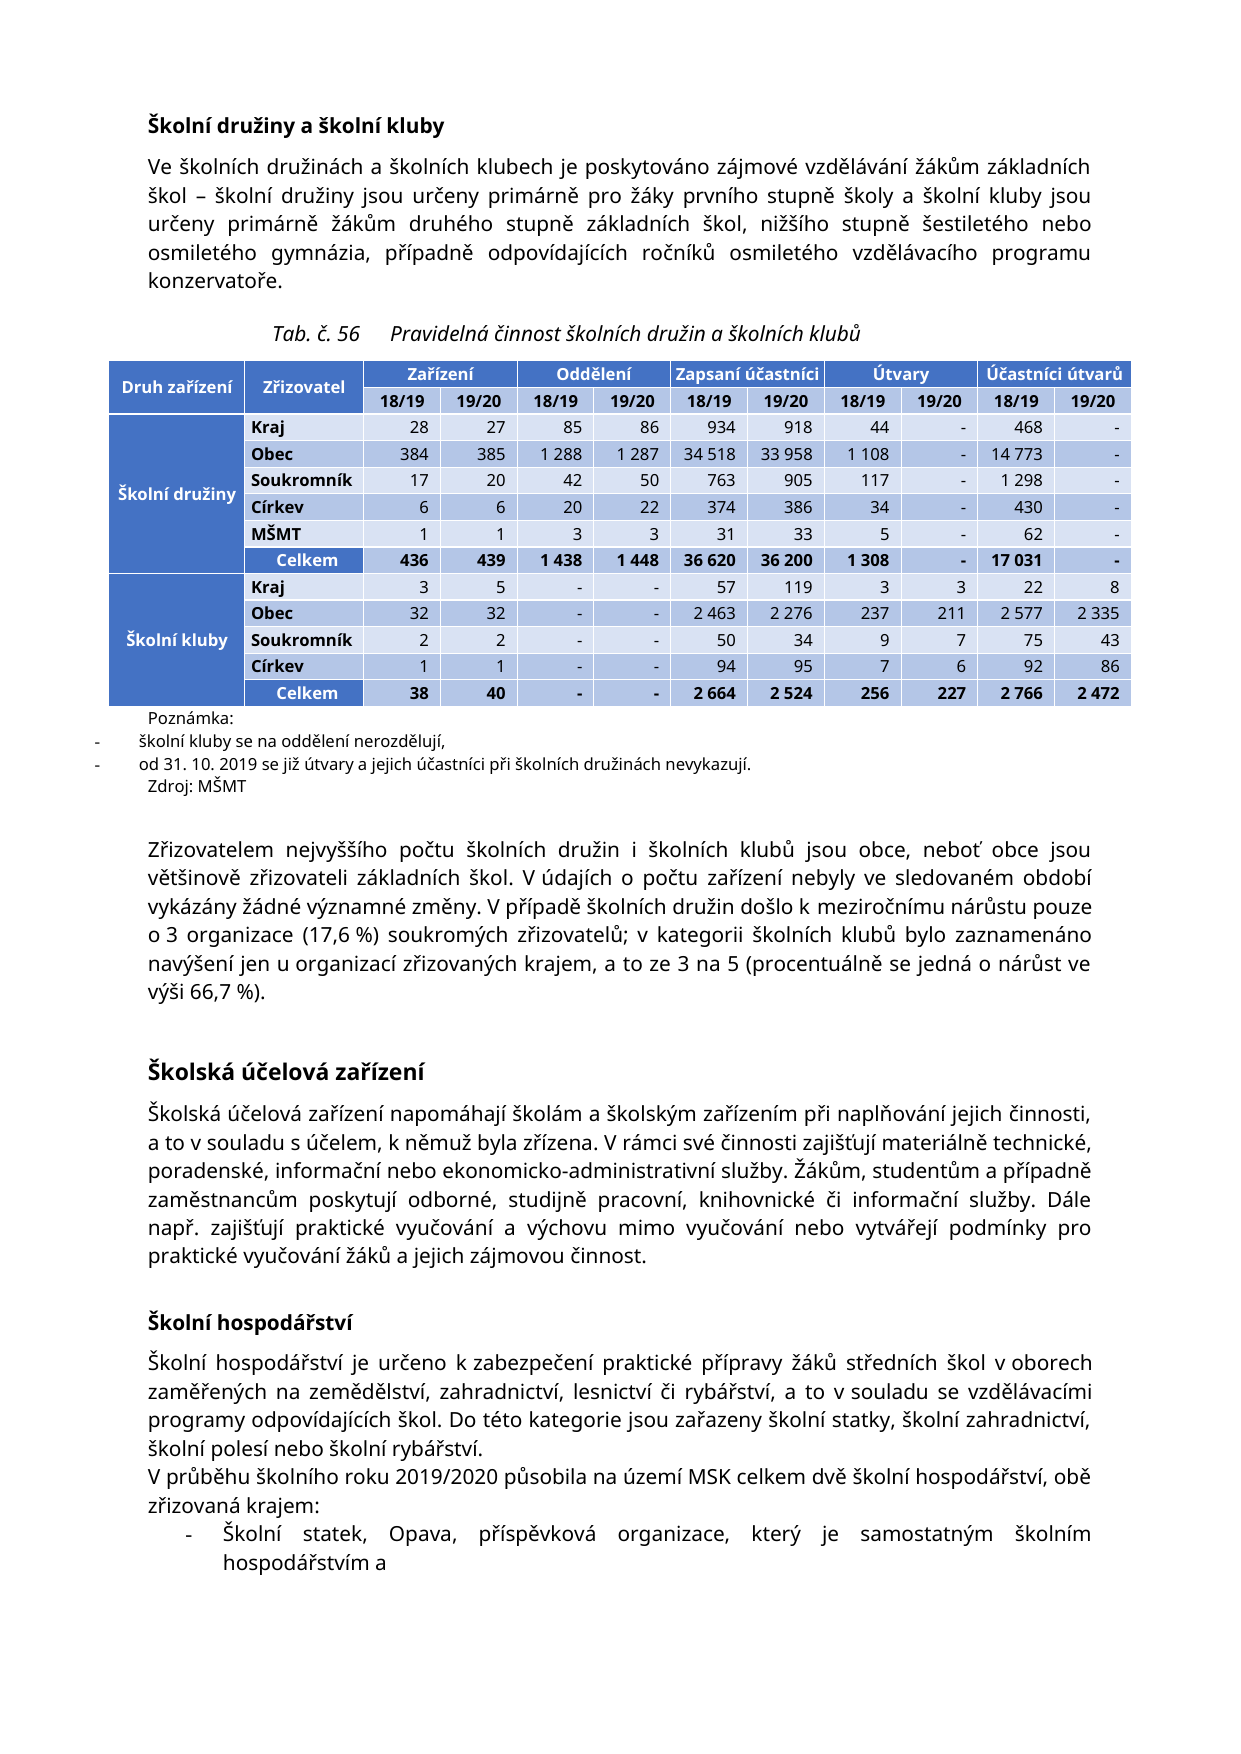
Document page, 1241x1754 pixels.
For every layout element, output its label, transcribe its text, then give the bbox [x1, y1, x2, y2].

table_cell 227 [902, 680, 977, 706]
table_cell 34 [825, 494, 901, 520]
table_cell - [518, 654, 593, 679]
table_cell - [902, 468, 977, 493]
table_cell 763 [671, 468, 747, 493]
table_cell 57 [671, 574, 747, 599]
table_cell 42 [518, 468, 593, 493]
table_header Zařízení [364, 361, 517, 387]
table_cell 5 [441, 574, 517, 599]
table_cell 18/19 [978, 388, 1054, 413]
table_cell 86 [594, 415, 670, 440]
table_header Útvary [825, 361, 977, 387]
table_cell 34 [748, 627, 824, 653]
table_cell 18/19 [518, 388, 593, 413]
table_cell Soukromník [245, 468, 363, 493]
table_cell MŠMT [245, 521, 363, 546]
text Zřizovatelem nejvyššího počtu školních družin i školních klubů jsou obce, neboť obce jsou většinově zřizovateli základních škol. V údajích o počtu zařízení nebyly ve sledovaném období vykázány žádné významné změny. V případě školních družin došlo k meziročnímu nárůstu pouze o 3 organizace (17,6 %) soukromých zřizovatelů; v kategorii školních klubů bylo zaznamenáno navýšení jen u organizací zřizovaných krajem, a to ze 3 na 5 (procentuálně se jedná o nárůst ve výši 66,7 %). [148, 835, 1092, 1006]
text Školní hospodářství [148, 1308, 1092, 1336]
table_cell 2 524 [748, 680, 824, 706]
table_cell - [518, 574, 593, 599]
table_cell 43 [1055, 627, 1131, 653]
table_cell 1 [364, 521, 440, 546]
table_cell 211 [902, 601, 977, 626]
table_cell 430 [978, 494, 1054, 520]
table_cell 62 [978, 521, 1054, 546]
table_cell - [594, 680, 670, 706]
table_cell 256 [825, 680, 901, 706]
table_cell 119 [748, 574, 824, 599]
table_cell 85 [518, 415, 593, 440]
table_cell - [518, 627, 593, 653]
table_cell Školní kluby [109, 574, 244, 706]
table_cell 8 [1055, 574, 1131, 599]
text V průběhu školního roku 2019/2020 působila na území MSK celkem dvě školní hospodářství, obě zřizovaná krajem: [148, 1462, 1092, 1519]
table_header Zapsaní účastníci [671, 361, 824, 387]
table_cell 439 [441, 548, 517, 573]
table_cell 28 [364, 415, 440, 440]
table_cell 1 288 [518, 441, 593, 467]
table_cell - [902, 415, 977, 440]
table_cell 50 [671, 627, 747, 653]
table_cell - [1055, 468, 1131, 493]
table_cell 2 276 [748, 601, 824, 626]
text Ve školních družinách a školních klubech je poskytováno zájmové vzdělávání žákům základních škol – školní družiny jsou určeny primárně pro žáky prvního stupně školy a školní kluby jsou určeny primárně žákům druhého stupně základních škol, nižšího stupně šestiletého nebo osmiletého gymnázia, případně odpovídajících ročníků osmiletého vzdělávacího programu konzervatoře. [148, 152, 1092, 294]
table_cell 237 [825, 601, 901, 626]
table_cell 92 [978, 654, 1054, 679]
table_cell 1 298 [978, 468, 1054, 493]
list Školní statek, Opava, příspěvková organizace, který je samostatným školním hospodářstvím a [185, 1519, 1092, 1576]
table_cell 86 [1055, 654, 1131, 679]
table_cell Celkem [245, 548, 363, 573]
table_cell 3 [594, 521, 670, 546]
table_cell 32 [364, 601, 440, 626]
table_cell 2 664 [671, 680, 747, 706]
table_cell 2 [441, 627, 517, 653]
table_cell 19/20 [1055, 388, 1131, 413]
table_cell 385 [441, 441, 517, 467]
table_cell 117 [825, 468, 901, 493]
table_cell 1 287 [594, 441, 670, 467]
table_cell Soukromník [245, 627, 363, 653]
table_cell 468 [978, 415, 1054, 440]
table_cell 14 773 [978, 441, 1054, 467]
table_cell 19/20 [748, 388, 824, 413]
table_header Druh zařízení [109, 361, 244, 413]
table_cell 33 [748, 521, 824, 546]
table_cell 2 577 [978, 601, 1054, 626]
table_cell - [902, 494, 977, 520]
table_cell - [594, 627, 670, 653]
table_cell 1 [364, 654, 440, 679]
list Pravidelná činnost školních družin a školních klubů [272, 319, 1092, 348]
table_cell 3 [825, 574, 901, 599]
table_cell 17 031 [978, 548, 1054, 573]
table_cell 2 472 [1055, 680, 1131, 706]
text Školní hospodářství je určeno k zabezpečení praktické přípravy žáků středních škol v oborech zaměřených na zemědělství, zahradnictví, lesnictví či rybářství, a to v souladu se vzdělávacími programy odpovídajících škol. Do této kategorie jsou zařazeny školní statky, školní zahradnictví, školní polesí nebo školní rybářství. [148, 1348, 1092, 1462]
table_cell 374 [671, 494, 747, 520]
table_header Účastníci útvarů [978, 361, 1131, 387]
table_cell 19/20 [441, 388, 517, 413]
table_cell 20 [518, 494, 593, 520]
table_cell 3 [364, 574, 440, 599]
table_cell - [1055, 415, 1131, 440]
table_cell 34 518 [671, 441, 747, 467]
table_cell 7 [825, 654, 901, 679]
table_cell 9 [825, 627, 901, 653]
list od 31. 10. 2019 se již útvary a jejich účastníci při školních družinách nevykazují. [94, 752, 1092, 775]
table_cell 905 [748, 468, 824, 493]
table_cell 2 463 [671, 601, 747, 626]
table_cell 44 [825, 415, 901, 440]
table_cell 22 [594, 494, 670, 520]
table_cell 36 200 [748, 548, 824, 573]
table_cell 5 [825, 521, 901, 546]
subtitle Školská účelová zařízení [148, 1056, 1092, 1087]
table_cell 6 [441, 494, 517, 520]
table_cell - [594, 574, 670, 599]
text Školská účelová zařízení napomáhají školám a školským zařízením při naplňování jejich činnosti, a to v souladu s účelem, k němuž byla zřízena. V rámci své činnosti zajišťují materiálně technické, poradenské, informační nebo ekonomicko-administrativní služby. Žákům, studentům a případně zaměstnancům poskytují odborné, studijně pracovní, knihovnické či informační služby. Dále např. zajišťují praktické vyučování a výchovu mimo vyučování nebo vytvářejí podmínky pro praktické vyučování žáků a jejich zájmovou činnost. [148, 1099, 1092, 1270]
table_cell 934 [671, 415, 747, 440]
table_cell 95 [748, 654, 824, 679]
table_cell - [902, 521, 977, 546]
table_cell - [1055, 494, 1131, 520]
table_cell Církev [245, 654, 363, 679]
table_cell - [518, 601, 593, 626]
table_cell 18/19 [364, 388, 440, 413]
table_header Oddělení [518, 361, 670, 387]
table_cell 38 [364, 680, 440, 706]
table_cell - [902, 548, 977, 573]
table_cell 1 [441, 654, 517, 679]
table_cell Kraj [245, 574, 363, 599]
table_cell 32 [441, 601, 517, 626]
table_cell 3 [902, 574, 977, 599]
table_cell 436 [364, 548, 440, 573]
table_cell 18/19 [825, 388, 901, 413]
table_cell 75 [978, 627, 1054, 653]
table_cell - [1055, 441, 1131, 467]
table_cell 33 958 [748, 441, 824, 467]
table_cell 2 766 [978, 680, 1054, 706]
table_cell 6 [902, 654, 977, 679]
table_cell 17 [364, 468, 440, 493]
table_cell 2 [364, 627, 440, 653]
table_cell - [1055, 548, 1131, 573]
table_cell Obec [245, 601, 363, 626]
table_header Zřizovatel [245, 361, 363, 413]
table_cell - [518, 680, 593, 706]
table_cell 40 [441, 680, 517, 706]
table_cell 918 [748, 415, 824, 440]
table_cell 19/20 [594, 388, 670, 413]
table_cell 1 [441, 521, 517, 546]
table_cell 94 [671, 654, 747, 679]
table_cell 384 [364, 441, 440, 467]
table_cell 22 [978, 574, 1054, 599]
table_cell 7 [902, 627, 977, 653]
table_cell 2 335 [1055, 601, 1131, 626]
table_cell 19/20 [902, 388, 977, 413]
table_cell 18/19 [671, 388, 747, 413]
table_cell 1 448 [594, 548, 670, 573]
text Zdroj: MŠMT [148, 775, 1092, 798]
table_cell 31 [671, 521, 747, 546]
table_cell 1 308 [825, 548, 901, 573]
table_cell 36 620 [671, 548, 747, 573]
table_cell - [902, 441, 977, 467]
table_cell - [594, 601, 670, 626]
table_cell 1 438 [518, 548, 593, 573]
table_cell 386 [748, 494, 824, 520]
table_cell 27 [441, 415, 517, 440]
table_cell Církev [245, 494, 363, 520]
table_cell Kraj [245, 415, 363, 440]
table_cell - [594, 654, 670, 679]
table_cell Školní družiny [109, 415, 244, 573]
table_cell 1 108 [825, 441, 901, 467]
table_cell Celkem [245, 680, 363, 706]
table_cell - [1055, 521, 1131, 546]
table_cell 20 [441, 468, 517, 493]
text Školní družiny a školní kluby [148, 111, 1092, 140]
table_cell Obec [245, 441, 363, 467]
list školní kluby se na oddělení nerozdělují, [94, 729, 1092, 752]
table_cell 6 [364, 494, 440, 520]
table_cell 50 [594, 468, 670, 493]
table_cell 3 [518, 521, 593, 546]
text Poznámka: [148, 707, 1092, 729]
